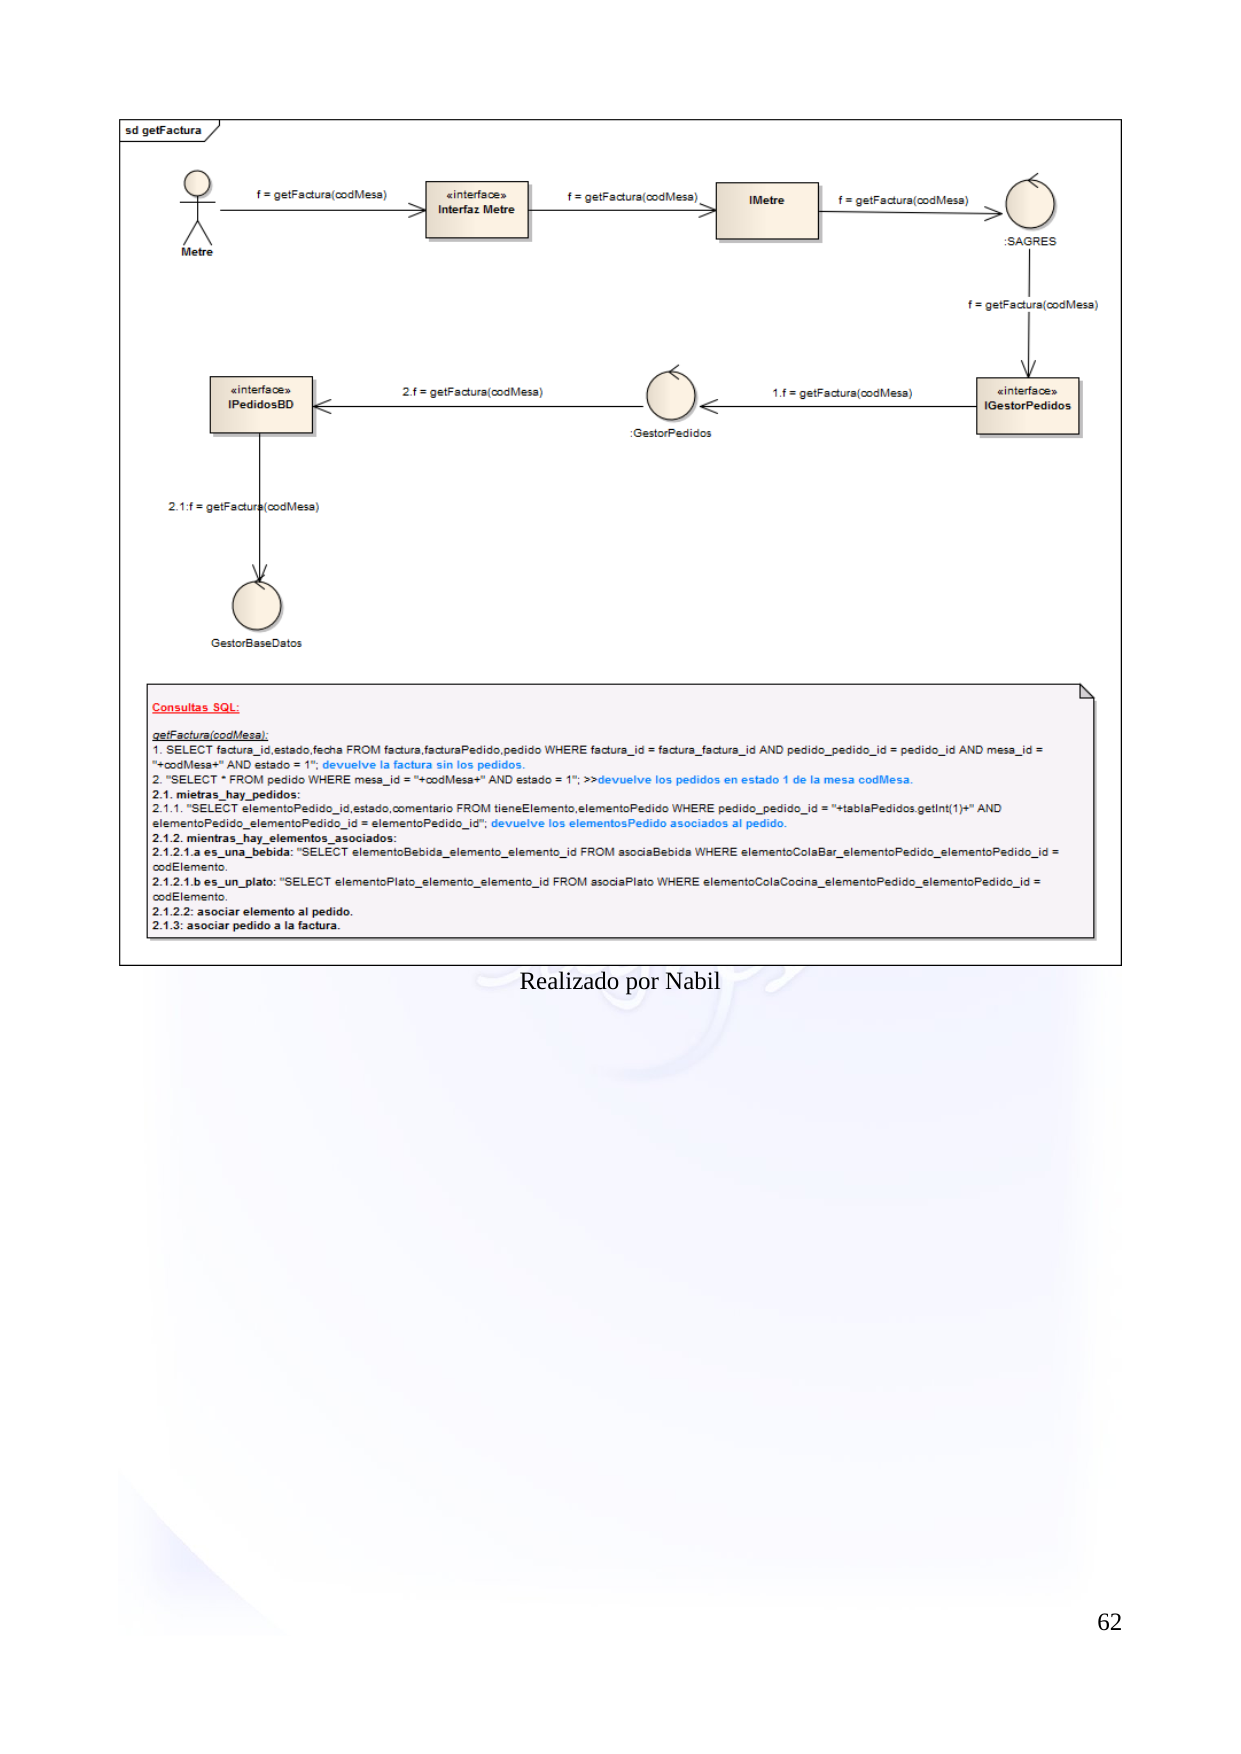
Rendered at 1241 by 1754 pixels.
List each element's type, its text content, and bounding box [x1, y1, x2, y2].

picture [118, 118, 1122, 966]
text Realizado por Nabil [118, 966, 1122, 995]
picture [118, 995, 1122, 1636]
